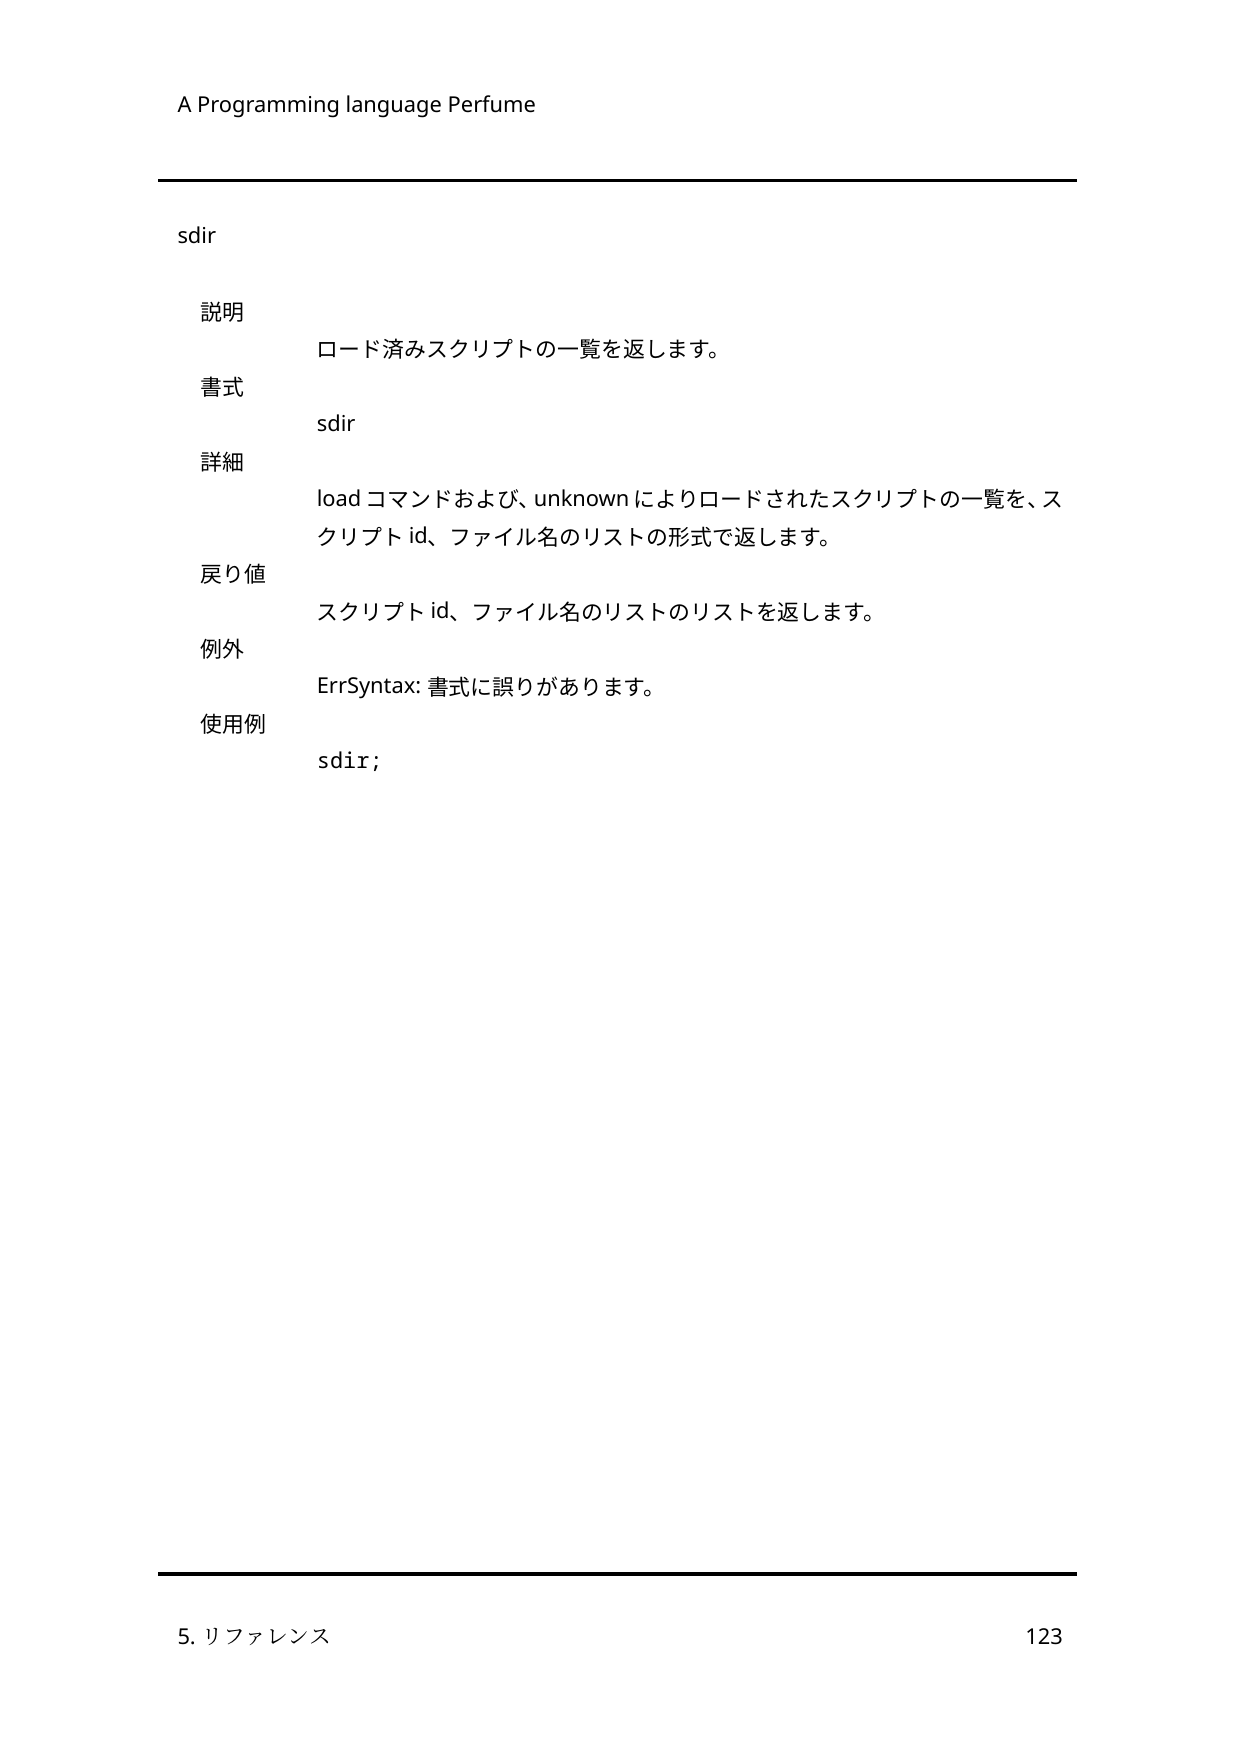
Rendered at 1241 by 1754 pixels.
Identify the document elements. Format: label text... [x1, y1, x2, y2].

table_cell 詳細 [200, 442, 317, 554]
table_cell 使用例 [200, 704, 317, 779]
table_cell スクリプトid、ファイル名のリストのリストを返します。 [317, 554, 1063, 629]
table_cell 例外 [200, 629, 317, 704]
table_header 説明 [200, 292, 317, 367]
subtitle sdir [177, 217, 1063, 254]
table_header ロード済みスクリプトの一覧を返します。 [317, 292, 1063, 367]
table_cell sdir [317, 367, 1063, 442]
table_cell 戻り値 [200, 554, 317, 629]
table_cell loadコマンドおよび、unknownによりロードされたスクリプトの一覧を、スクリプトid、ファイル名のリストの形式で返します。 [317, 442, 1063, 554]
table_cell ErrSyntax: 書式に誤りがあります。 [317, 629, 1063, 704]
table_cell sdir; [317, 704, 1063, 779]
table_cell 書式 [200, 367, 317, 442]
